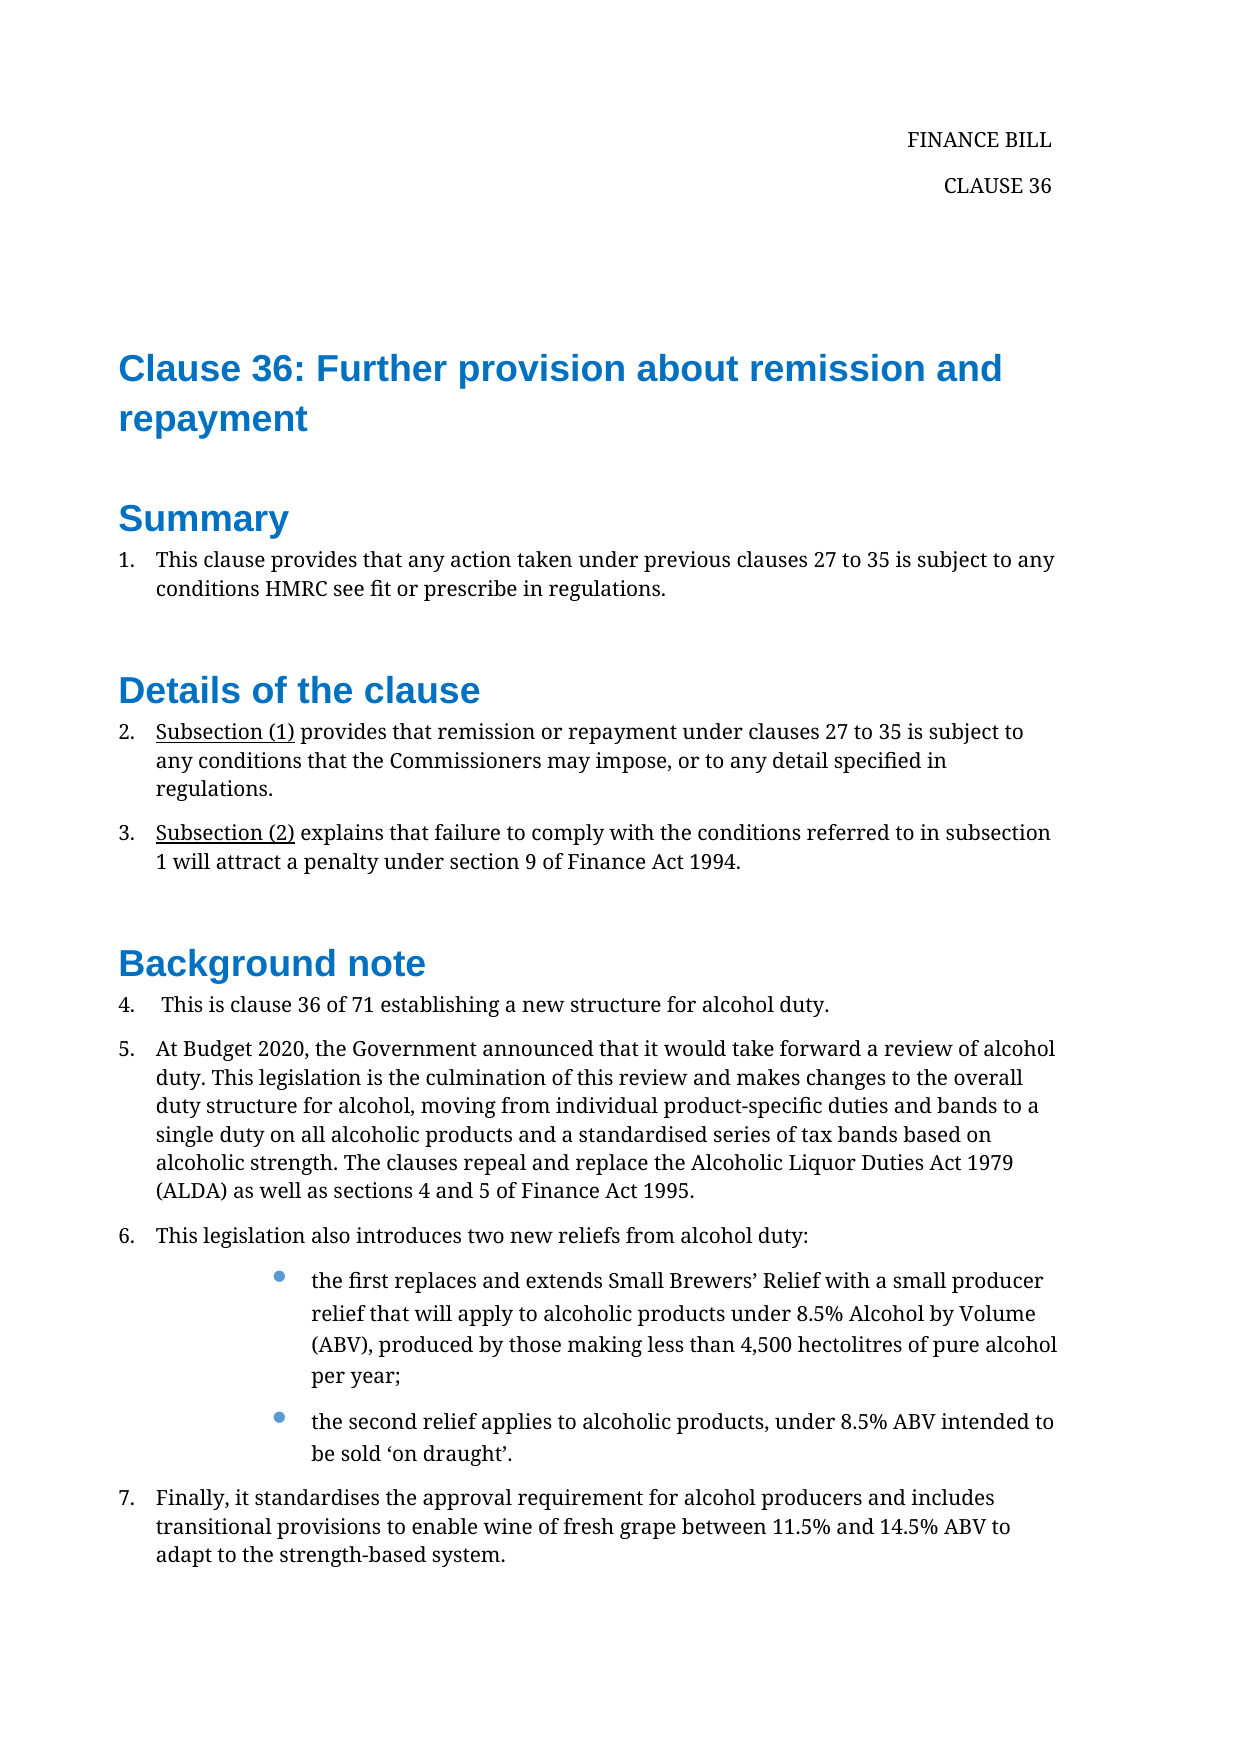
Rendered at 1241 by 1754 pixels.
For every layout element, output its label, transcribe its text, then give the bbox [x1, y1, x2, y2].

list the second relief applies to alcoholic products, under 8.5% ABV intended to be sold ‘on draught’. [274, 1405, 1063, 1468]
list This legislation also introduces two new reliefs from alcohol duty: [118, 1221, 1063, 1249]
list At Budget 2020, the Government announced that it would take forward a review of alcohol duty. This legislation is the culmination of this review and makes changes to the overall duty structure for alcohol, moving from individual product-specific duties and bands to a single duty on all alcoholic products and a standardised series of tax bands based on alcoholic strength. The clauses repeal and replace the Alcoholic Liquor Duties Act 1979 (ALDA) as well as sections 4 and 5 of Finance Act 1995. [118, 1034, 1063, 1205]
subtitle Details of the clause [118, 668, 1063, 711]
list Finally, it standardises the approval requirement for alcohol producers and includes transitional provisions to enable wine of fresh grape between 11.5% and 14.5% ABV to adapt to the strength-based system. [118, 1483, 1063, 1569]
list Subsection (2) explains that failure to comply with the conditions referred to in subsection 1 will attract a penalty under section 9 of Finance Act 1994. [118, 818, 1063, 875]
subtitle Summary [118, 496, 1063, 539]
list Subsection (1) provides that remission or repayment under clauses 27 to 35 is subject to any conditions that the Commissioners may impose, or to any detail specified in regulations. [118, 717, 1063, 803]
list the first replaces and extends Small Brewers’ Relief with a small producer relief that will apply to alcoholic products under 8.5% Alcohol by Volume (ABV), produced by those making less than 4,500 hectolitres of pure alcohol per year; [274, 1265, 1063, 1390]
subtitle Background note [118, 941, 1063, 984]
list This is clause 36 of 71 establishing a new structure for alcohol duty. [118, 990, 1063, 1019]
subtitle Clause 36: Further provision about remission and repayment [118, 347, 1063, 439]
list This clause provides that any action taken under previous clauses 27 to 35 is subject to any conditions HMRC see fit or prescribe in regulations. [118, 545, 1063, 602]
